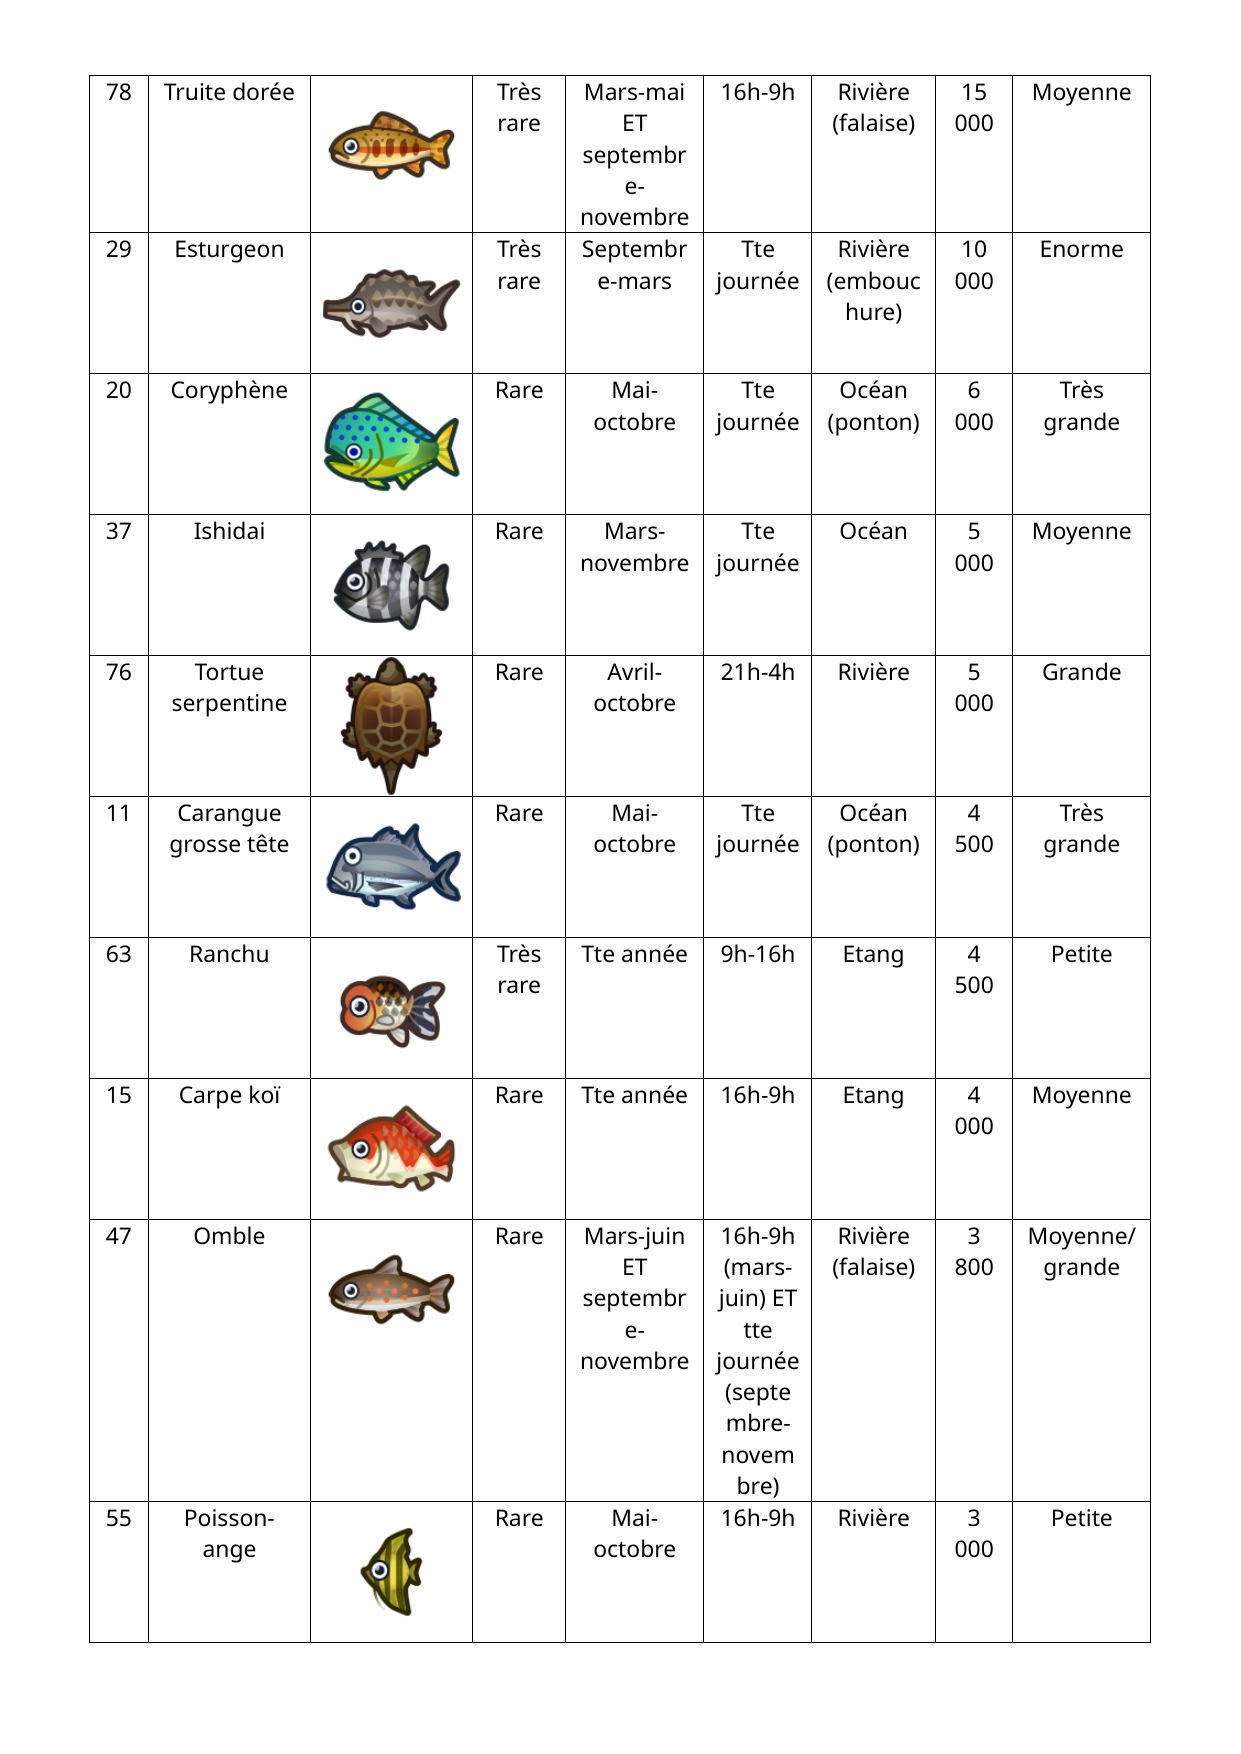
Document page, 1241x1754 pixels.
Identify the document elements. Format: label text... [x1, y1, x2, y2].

table_cell [311, 1502, 472, 1642]
table_cell 78 [90, 76, 148, 232]
table_cell Coryphène [149, 374, 310, 514]
table_cell Tortue serpentine [149, 656, 310, 796]
table_cell Très rare [473, 76, 565, 232]
table_cell 29 [90, 233, 148, 373]
table_cell 5 000 [936, 656, 1012, 796]
table_cell Mars-juin ET septembre-novembre [566, 1220, 703, 1501]
table_cell [311, 1220, 472, 1501]
table_cell Rivière (falaise) [812, 76, 935, 232]
table_cell Moyenne [1013, 76, 1150, 232]
table_cell Rivière (falaise) [812, 1220, 935, 1501]
table_cell Carpe koï [149, 1079, 310, 1219]
table_cell Rare [473, 515, 565, 655]
table_cell Tte journée [704, 797, 811, 937]
table_cell Septembre-mars [566, 233, 703, 373]
table_cell 15 [90, 1079, 148, 1219]
table_cell Mai-octobre [566, 374, 703, 514]
table_cell Ishidai [149, 515, 310, 655]
table_cell Rivière [812, 1502, 935, 1642]
table_cell 4 500 [936, 797, 1012, 937]
table_cell 6 000 [936, 374, 1012, 514]
table_cell [311, 1079, 472, 1219]
table_cell Carangue grosse tête [149, 797, 310, 937]
table_cell Mars-novembre [566, 515, 703, 655]
table_cell Rare [473, 797, 565, 937]
table_cell Rare [473, 656, 565, 796]
table_cell Océan (ponton) [812, 374, 935, 514]
table_cell 16h-9h [704, 1079, 811, 1219]
table_cell Très rare [473, 938, 565, 1078]
table_cell 37 [90, 515, 148, 655]
table_cell 4 000 [936, 1079, 1012, 1219]
table_cell Moyenne [1013, 515, 1150, 655]
table_cell Ranchu [149, 938, 310, 1078]
table_cell [311, 656, 472, 796]
table_cell 11 [90, 797, 148, 937]
table_cell Poisson-ange [149, 1502, 310, 1642]
table_cell [311, 938, 472, 1078]
table_cell Rare [473, 1502, 565, 1642]
table_cell 3 800 [936, 1220, 1012, 1501]
table_cell Tte journée [704, 515, 811, 655]
table_cell Tte journée [704, 374, 811, 514]
table_cell 5 000 [936, 515, 1012, 655]
table_cell Moyenne/grande [1013, 1220, 1150, 1501]
table_cell Etang [812, 1079, 935, 1219]
table_cell Rivière (embouchure) [812, 233, 935, 373]
table_cell 76 [90, 656, 148, 796]
table_cell Très grande [1013, 797, 1150, 937]
table_cell 16h-9h [704, 1502, 811, 1642]
table_cell 9h-16h [704, 938, 811, 1078]
table_cell Mars-mai ET septembre-novembre [566, 76, 703, 232]
table_cell Rare [473, 374, 565, 514]
table_cell Etang [812, 938, 935, 1078]
table_cell Mai-octobre [566, 1502, 703, 1642]
table_cell Rivière [812, 656, 935, 796]
table_cell Omble [149, 1220, 310, 1501]
table_cell [311, 797, 472, 937]
table_cell [311, 374, 472, 514]
table_cell 47 [90, 1220, 148, 1501]
table_cell Rare [473, 1220, 565, 1501]
table_cell Rare [473, 1079, 565, 1219]
table_cell Petite [1013, 1502, 1150, 1642]
table_cell Océan [812, 515, 935, 655]
table_cell [311, 233, 472, 373]
table_cell [311, 76, 472, 232]
table_cell 15 000 [936, 76, 1012, 232]
table_cell 16h-9h [704, 76, 811, 232]
table_cell Truite dorée [149, 76, 310, 232]
table_cell Mai-octobre [566, 797, 703, 937]
table_cell Tte journée [704, 233, 811, 373]
table_cell 10 000 [936, 233, 1012, 373]
table_cell [311, 515, 472, 655]
table_cell Très rare [473, 233, 565, 373]
table_cell 21h-4h [704, 656, 811, 796]
table_cell 55 [90, 1502, 148, 1642]
table_cell 16h-9h (mars-juin) ET tte journée (septembre-novembre) [704, 1220, 811, 1501]
table_cell 20 [90, 374, 148, 514]
table_cell 4 500 [936, 938, 1012, 1078]
table_cell Petite [1013, 938, 1150, 1078]
table_cell Tte année [566, 938, 703, 1078]
table_cell Moyenne [1013, 1079, 1150, 1219]
table_cell Avril-octobre [566, 656, 703, 796]
table_cell Très grande [1013, 374, 1150, 514]
table_cell Esturgeon [149, 233, 310, 373]
table_cell Tte année [566, 1079, 703, 1219]
table_cell 63 [90, 938, 148, 1078]
table_cell Océan (ponton) [812, 797, 935, 937]
table_cell Grande [1013, 656, 1150, 796]
table_cell 3 000 [936, 1502, 1012, 1642]
table_cell Enorme [1013, 233, 1150, 373]
